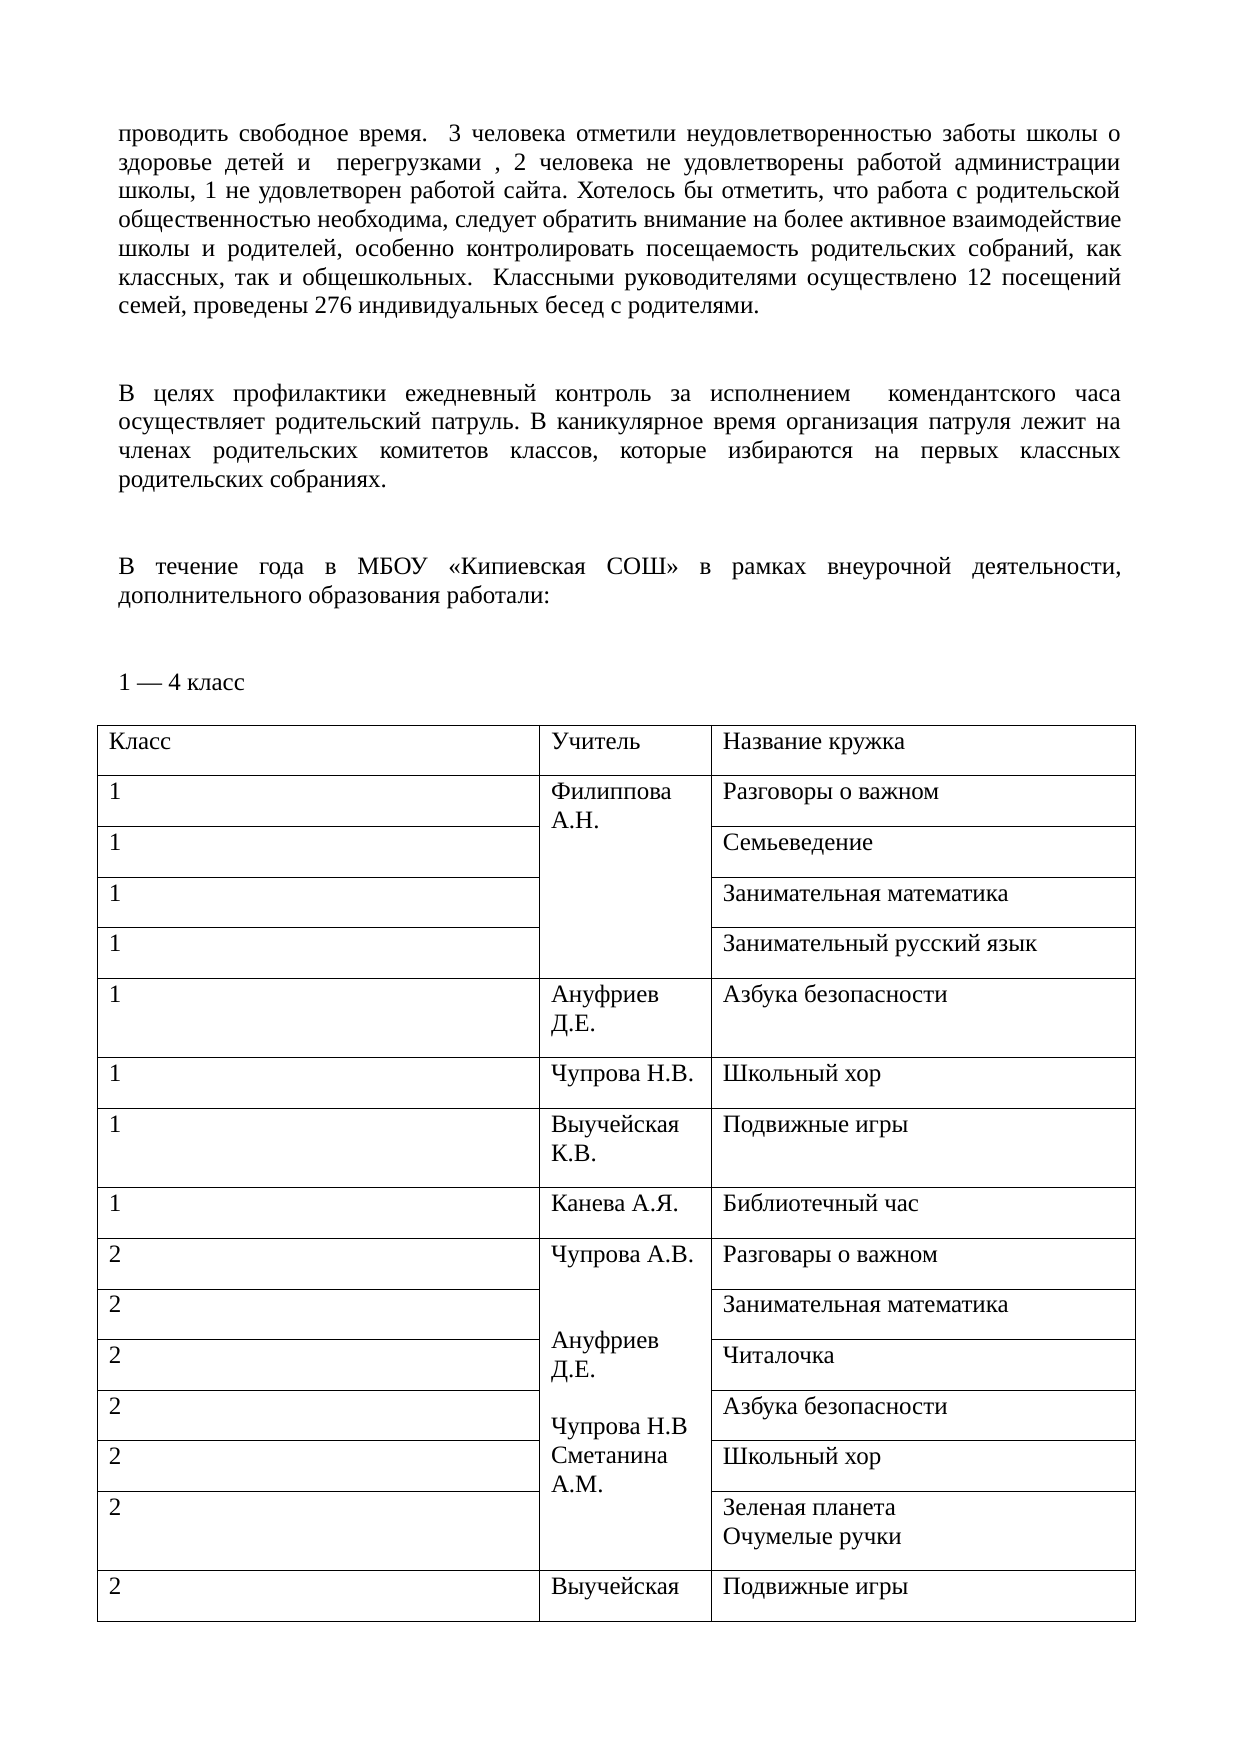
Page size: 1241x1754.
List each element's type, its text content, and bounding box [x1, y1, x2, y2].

table_cell 2 [98, 1340, 539, 1390]
text проводить свободное время. 3 человека отметили неудовлетворенностью заботы школы о здоровье детей и перегрузками , 2 человека не удовлетворены работой администрации школы, 1 не удовлетворен работой сайта. Хотелось бы отметить, что работа с родительской общественностью необходима, следует обратить внимание на более активное взаимодействие школы и родителей, особенно контролировать посещаемость родительских собраний, как классных, так и общешкольных. Классными руководителями осуществлено 12 посещений семей, проведены 276 индивидуальных бесед с родителями. [118, 118, 1122, 319]
table_cell 1 [98, 776, 539, 826]
table_cell 2 [98, 1391, 539, 1440]
table_cell 1 [98, 928, 539, 978]
table_cell Подвижные игры [712, 1109, 1135, 1187]
table_cell Разговоры о важном [712, 776, 1135, 826]
table_cell Чупрова А.В. Ануфриев Д.Е. Чупрова Н.В Сметанина А.М. [540, 1239, 711, 1570]
table_cell 1 [98, 979, 539, 1057]
table_cell Зеленая планета Очумелые ручки [712, 1492, 1135, 1570]
table_cell Семьеведение [712, 827, 1135, 877]
text В целях профилактики ежедневный контроль за исполнением комендантского часа осуществляет родительский патруль. В каникулярное время организация патруля лежит на членах родительских комитетов классов, которые избираются на первых классных родительских собраниях. [118, 378, 1122, 493]
table_cell Школьный хор [712, 1058, 1135, 1108]
table_header Название кружка [712, 726, 1135, 775]
table_cell 1 [98, 1188, 539, 1238]
table_cell Школьный хор [712, 1441, 1135, 1491]
table_cell 1 [98, 827, 539, 877]
table_cell Библиотечный час [712, 1188, 1135, 1238]
table_cell Занимательная математика [712, 1290, 1135, 1339]
table_cell Филиппова А.Н. [540, 776, 711, 978]
table_cell 2 [98, 1571, 539, 1621]
table_cell Выучейская [540, 1571, 711, 1621]
table_cell Занимательный русский язык [712, 928, 1135, 978]
table_cell 2 [98, 1441, 539, 1491]
text В течение года в МБОУ «Кипиевская СОШ» в рамках внеурочной деятельности, дополнительного образования работали: [118, 551, 1122, 608]
table_cell 2 [98, 1492, 539, 1570]
table_cell Разговары о важном [712, 1239, 1135, 1288]
table_header Класс [98, 726, 539, 775]
table_cell Подвижные игры [712, 1571, 1135, 1621]
table_cell 1 [98, 1058, 539, 1108]
table_cell Читалочка [712, 1340, 1135, 1390]
table_cell Ануфриев Д.Е. [540, 979, 711, 1057]
table_cell Выучейская К.В. [540, 1109, 711, 1187]
text 1 — 4 класс [118, 667, 1122, 696]
table_cell Чупрова Н.В. [540, 1058, 711, 1108]
table_cell Азбука безопасности [712, 979, 1135, 1057]
table_cell 2 [98, 1290, 539, 1339]
table_cell Занимательная математика [712, 878, 1135, 927]
table_cell Азбука безопасности [712, 1391, 1135, 1440]
table_cell 1 [98, 1109, 539, 1187]
table_cell 1 [98, 878, 539, 927]
table_header Учитель [540, 726, 711, 775]
table_cell 2 [98, 1239, 539, 1288]
table_cell Канева А.Я. [540, 1188, 711, 1238]
